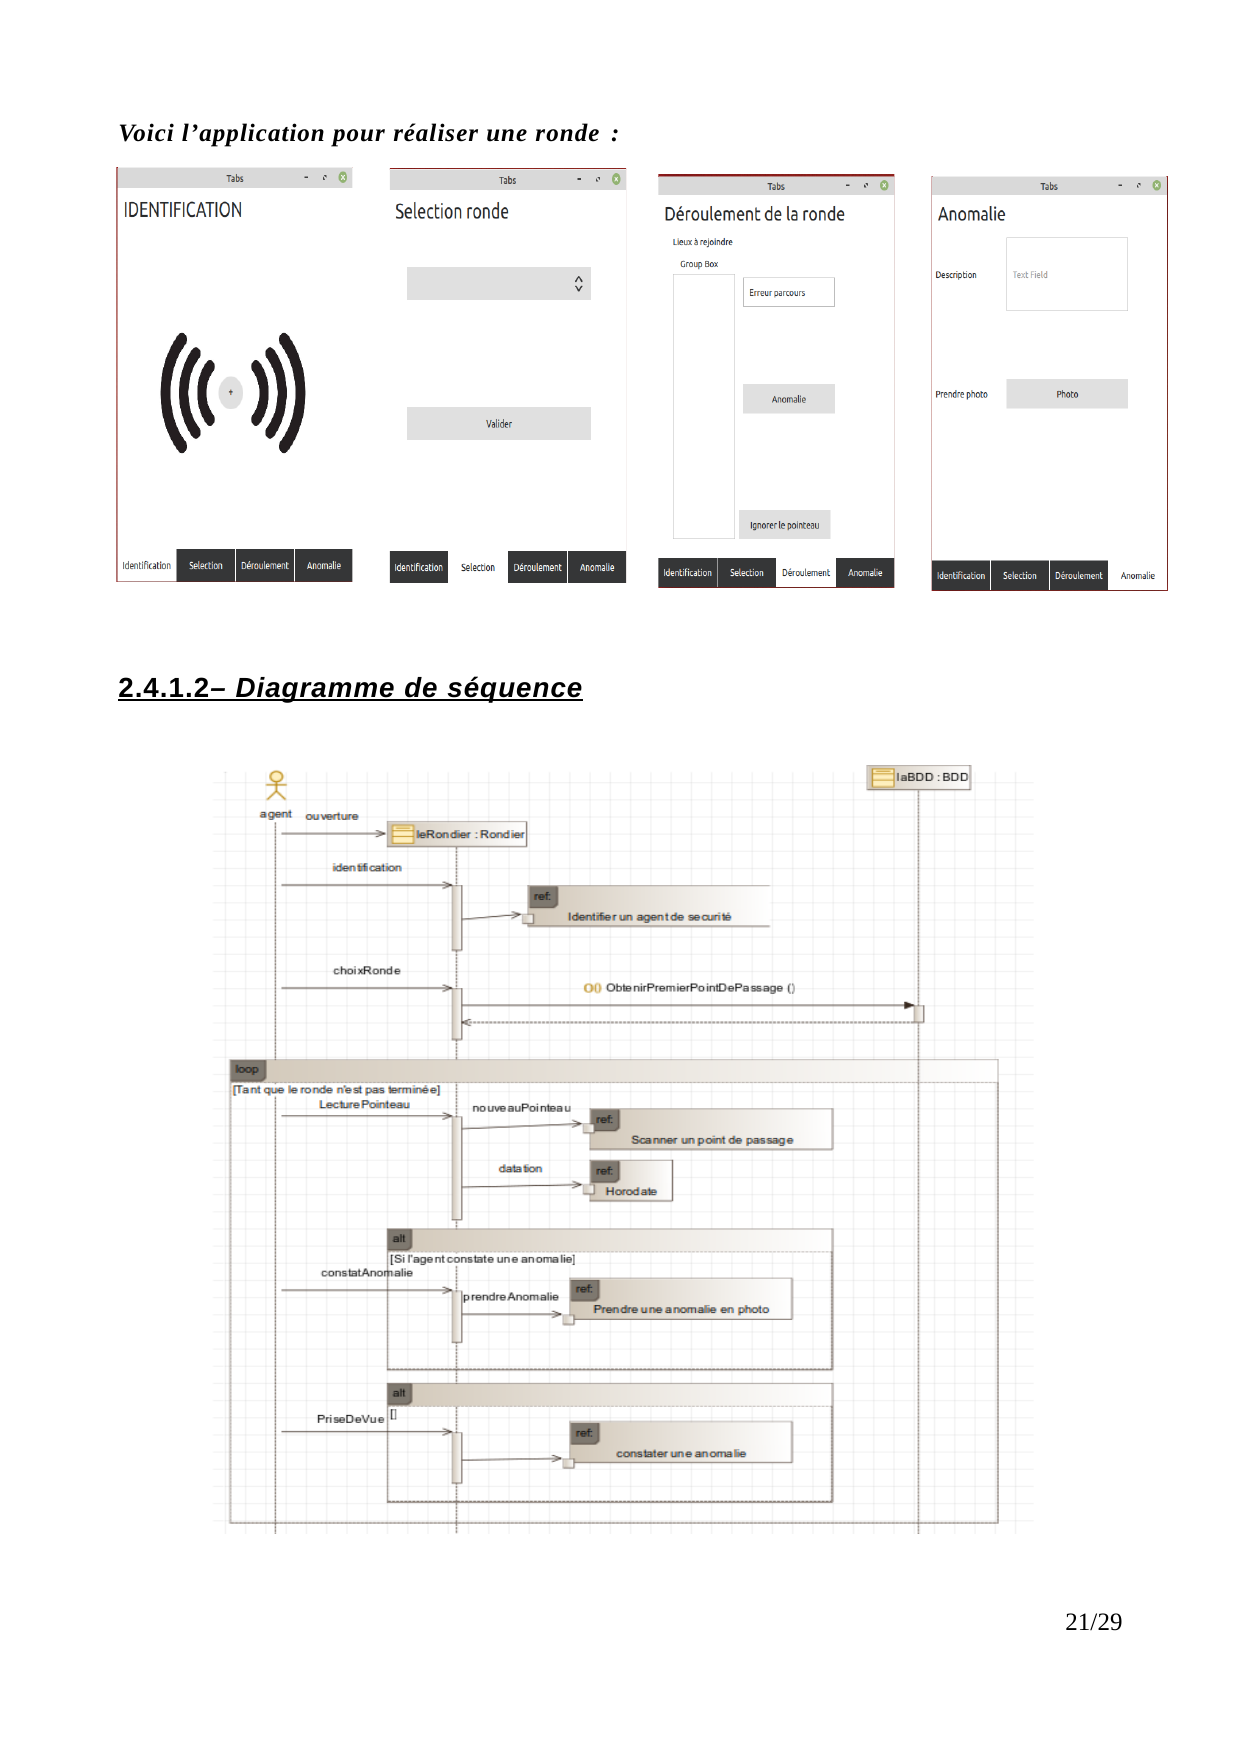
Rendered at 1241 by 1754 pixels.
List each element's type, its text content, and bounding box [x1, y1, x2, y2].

picture [116, 167, 353, 582]
picture [206, 765, 1034, 1534]
picture [658, 174, 895, 588]
text Voici l’application pour réaliser une ronde : [118, 118, 1122, 147]
picture [931, 176, 1168, 591]
subtitle 2.4.1.2– Diagramme de séquence [118, 672, 1122, 703]
picture [389, 168, 627, 583]
